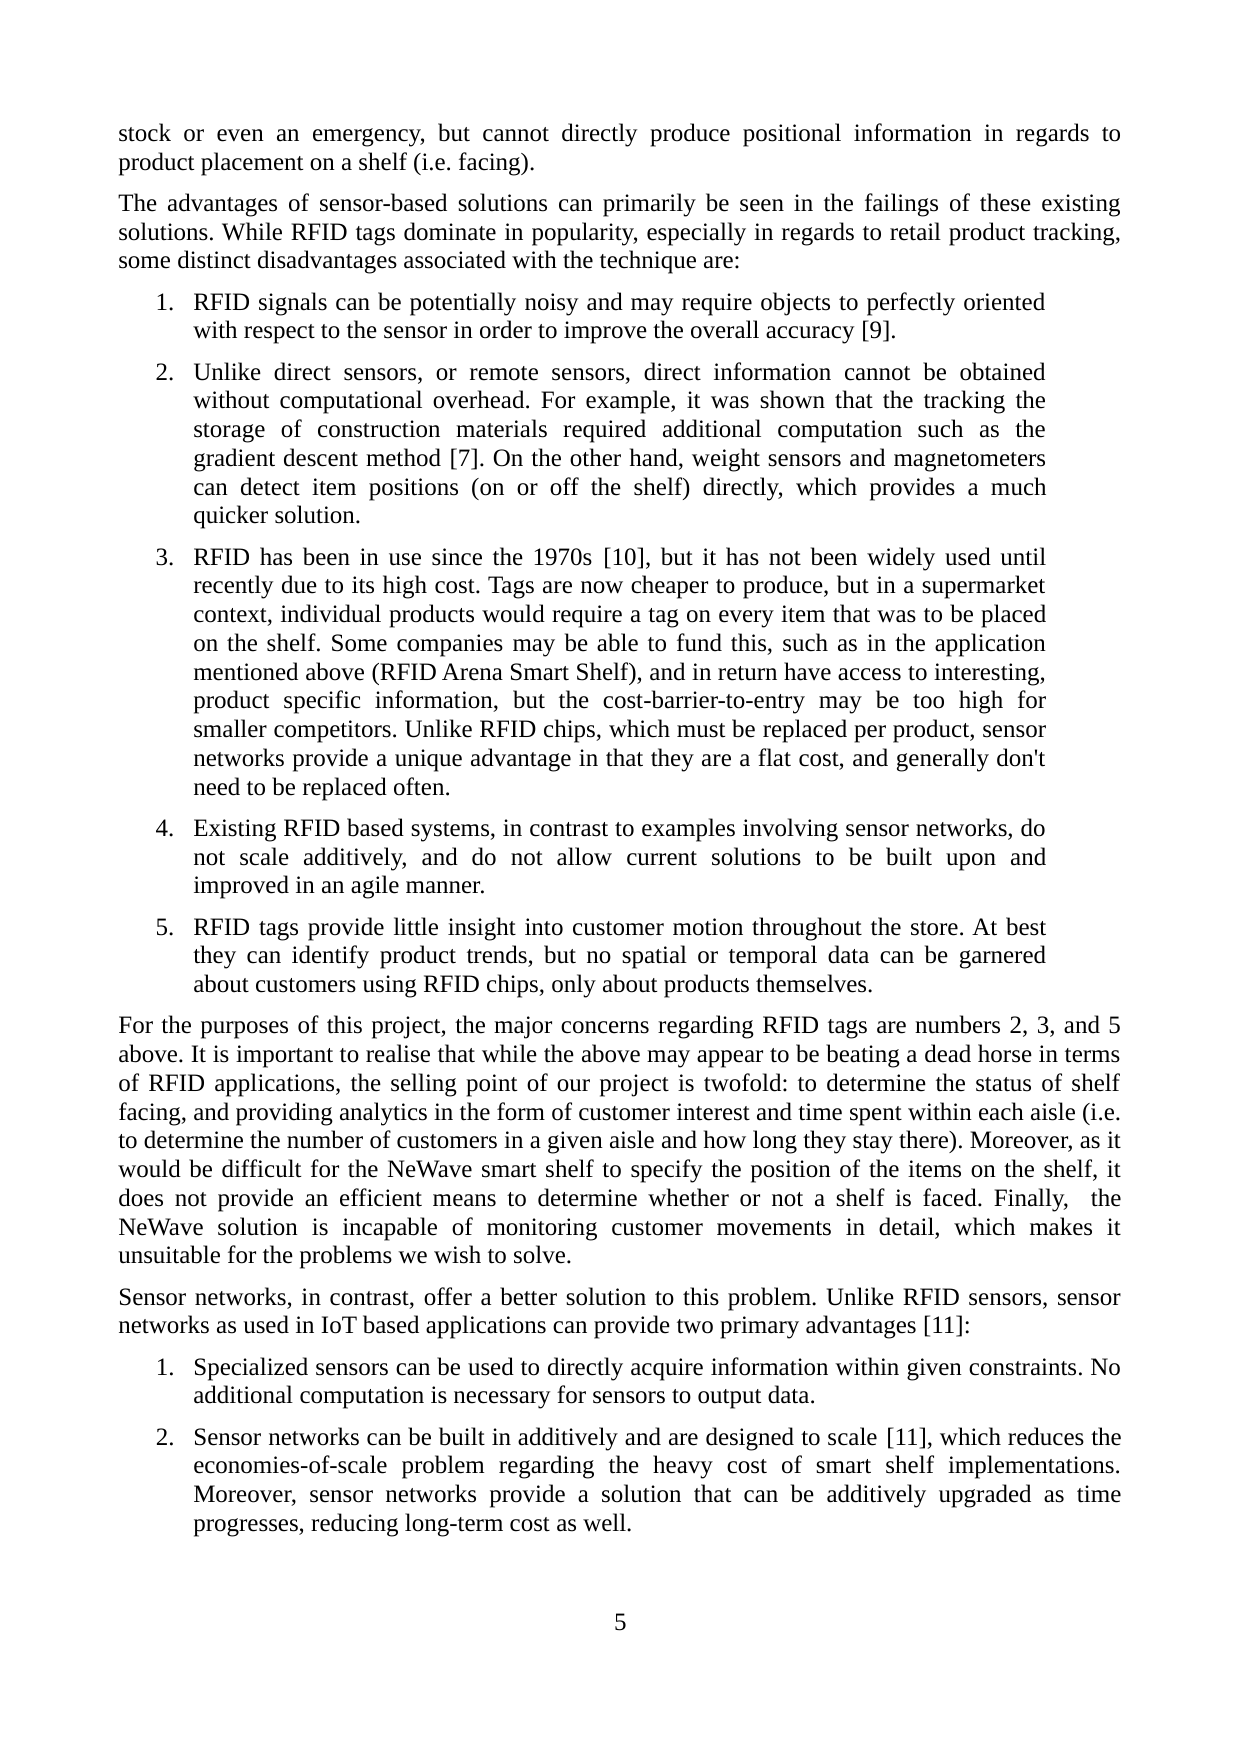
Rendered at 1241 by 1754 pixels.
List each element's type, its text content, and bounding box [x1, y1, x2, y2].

text The advantages of sensor-based solutions can primarily be seen in the failings of these existing solutions. While RFID tags dominate in popularity, especially in regards to retail product tracking, some distinct disadvantages associated with the technique are: [118, 188, 1122, 274]
text For the purposes of this project, the major concerns regarding RFID tags are numbers 2, 3, and 5 above. It is important to realise that while the above may appear to be beating a dead horse in terms of RFID applications, the selling point of our project is twofold: to determine the status of shelf facing, and providing analytics in the form of customer interest and time spent within each aisle (i.e. to determine the number of customers in a given aisle and how long they stay there). Moreover, as it would be difficult for the NeWave smart shelf to specify the position of the items on the shelf, it does not provide an efficient means to determine whether or not a shelf is faced. Finally, the NeWave solution is incapable of monitoring customer movements in detail, which makes it unsuitable for the problems we wish to solve. [118, 1011, 1122, 1269]
text Sensor networks, in contrast, offer a better solution to this problem. Unlike RFID sensors, sensor networks as used in IoT based applications can provide two primary advantages [11]: [118, 1282, 1122, 1339]
text stock or even an emergency, but cannot directly produce positional information in regards to product placement on a shelf (i.e. facing). [118, 118, 1122, 176]
list RFID signals can be potentially noisy and may require objects to perfectly oriented with respect to the sensor in order to improve the overall accuracy [9]. [155, 287, 1047, 344]
list RFID has been in use since the 1970s [10], but it has not been widely used until recently due to its high cost. Tags are now cheaper to produce, but in a supermarket context, individual products would require a tag on every item that was to be placed on the shelf. Some companies may be able to fund this, such as in the application mentioned above (RFID Arena Smart Shelf), and in return have access to interesting, product specific information, but the cost-barrier-to-entry may be too high for smaller competitors. Unlike RFID chips, which must be replaced per product, sensor networks provide a unique advantage in that they are a flat cost, and generally don't need to be replaced often. [155, 542, 1047, 801]
list Specialized sensors can be used to directly acquire information within given constraints. No additional computation is necessary for sensors to output data. [156, 1352, 1122, 1409]
list Unlike direct sensors, or remote sensors, direct information cannot be obtained without computational overhead. For example, it was shown that the tracking the storage of construction materials required additional computation such as the gradient descent method [7]. On the other hand, weight sensors and magnetometers can detect item positions (on or off the shelf) directly, which provides a much quicker solution. [155, 357, 1047, 529]
list RFID tags provide little insight into customer motion throughout the store. At best they can identify product trends, but no spatial or temporal data can be garnered about customers using RFID chips, only about products themselves. [155, 912, 1047, 998]
list Existing RFID based systems, in contrast to examples involving sensor networks, do not scale additively, and do not allow current solutions to be built upon and improved in an agile manner. [155, 813, 1047, 899]
list Sensor networks can be built in additively and are designed to scale [11], which reduces the economies-of-scale problem regarding the heavy cost of smart shelf implementations. Moreover, sensor networks provide a solution that can be additively upgraded as time progresses, reducing long-term cost as well. [156, 1422, 1122, 1537]
